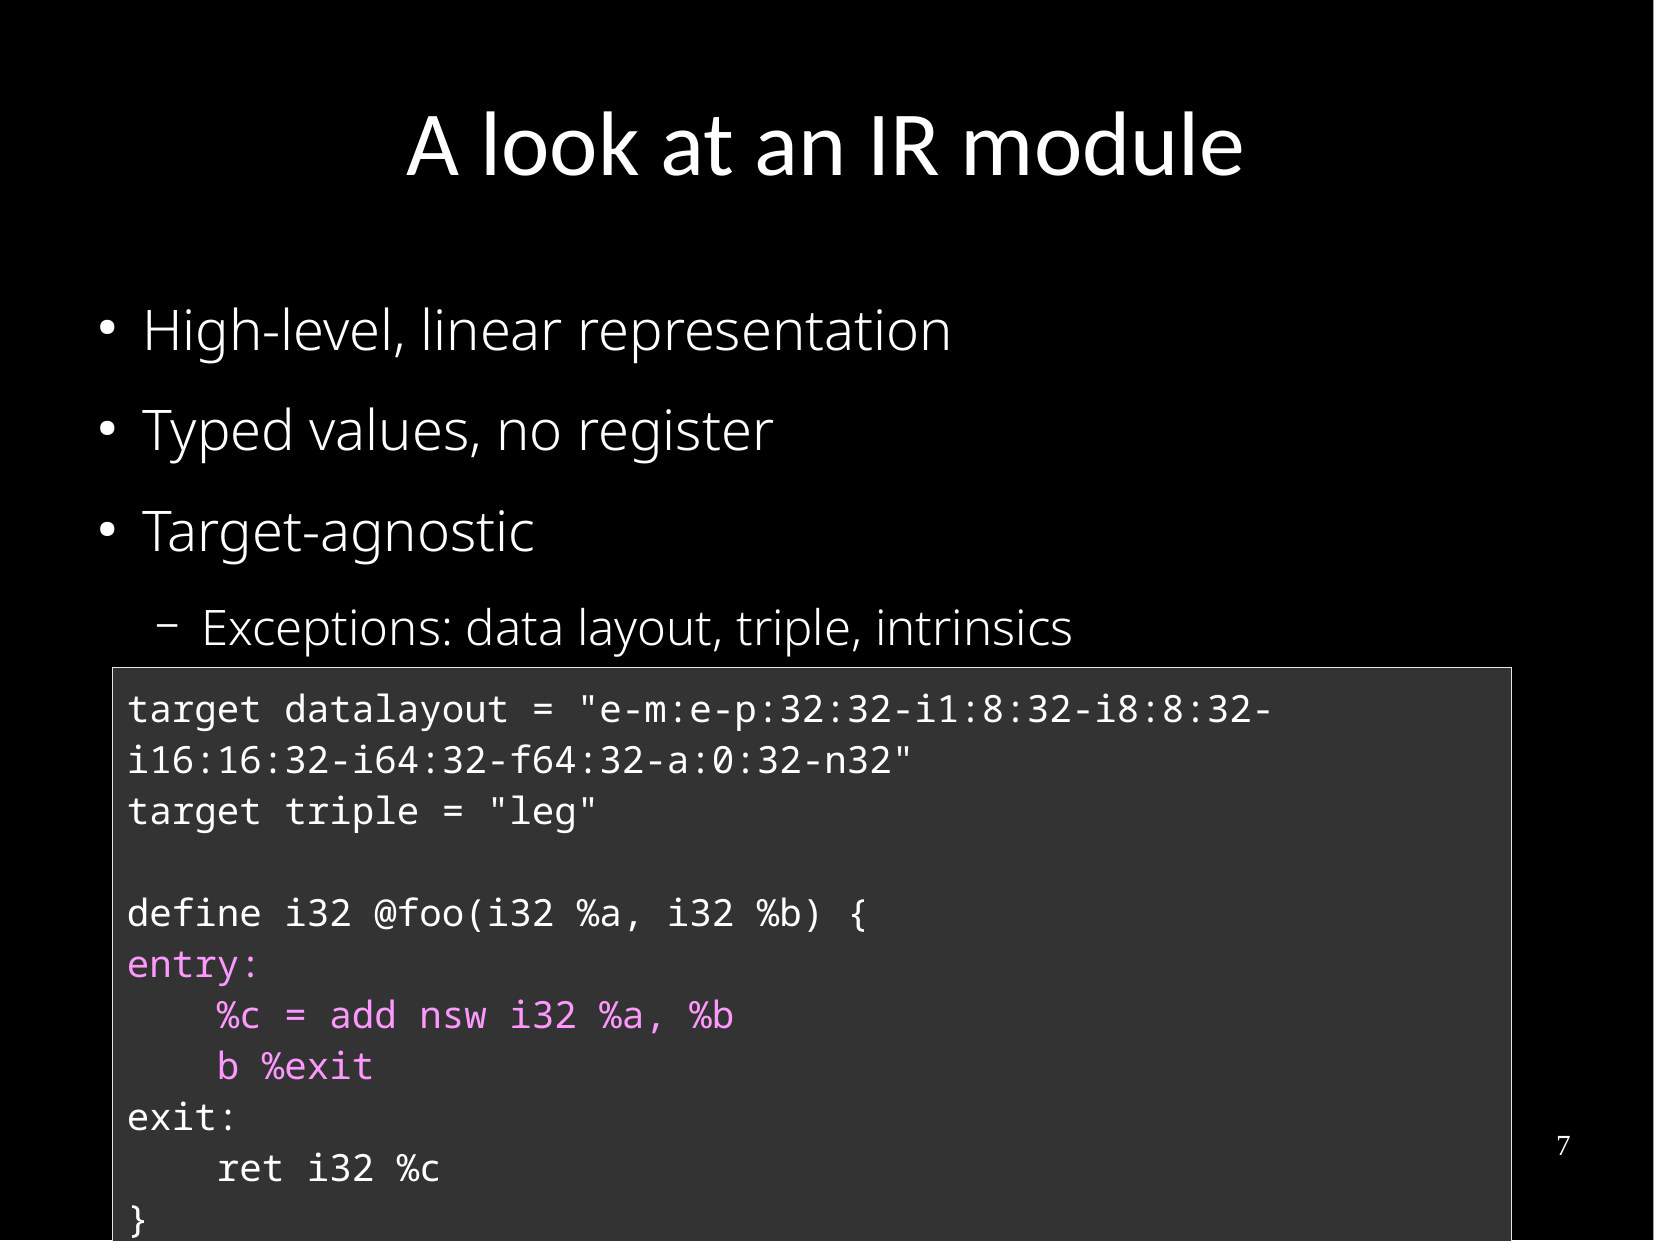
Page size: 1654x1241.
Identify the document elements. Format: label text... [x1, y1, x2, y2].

title A look at an IR module [82, 49, 1571, 257]
text_box target datalayout = "e-m:e-p:32:32-i1:8:32-i8:8:32-i16:16:32-i64:32-f64:32-a:0:32-n32" target triple = "leg" define i32 @foo(i32 %a, i32 %b) { entry: %c = add nsw i32 %a, %b b %exit exit: ret i32 %c } [112, 667, 1512, 1117]
list High-level, linear representation Typed values, no register Target-agnostic Exceptions: data layout, triple, intrinsics [82, 290, 1560, 662]
